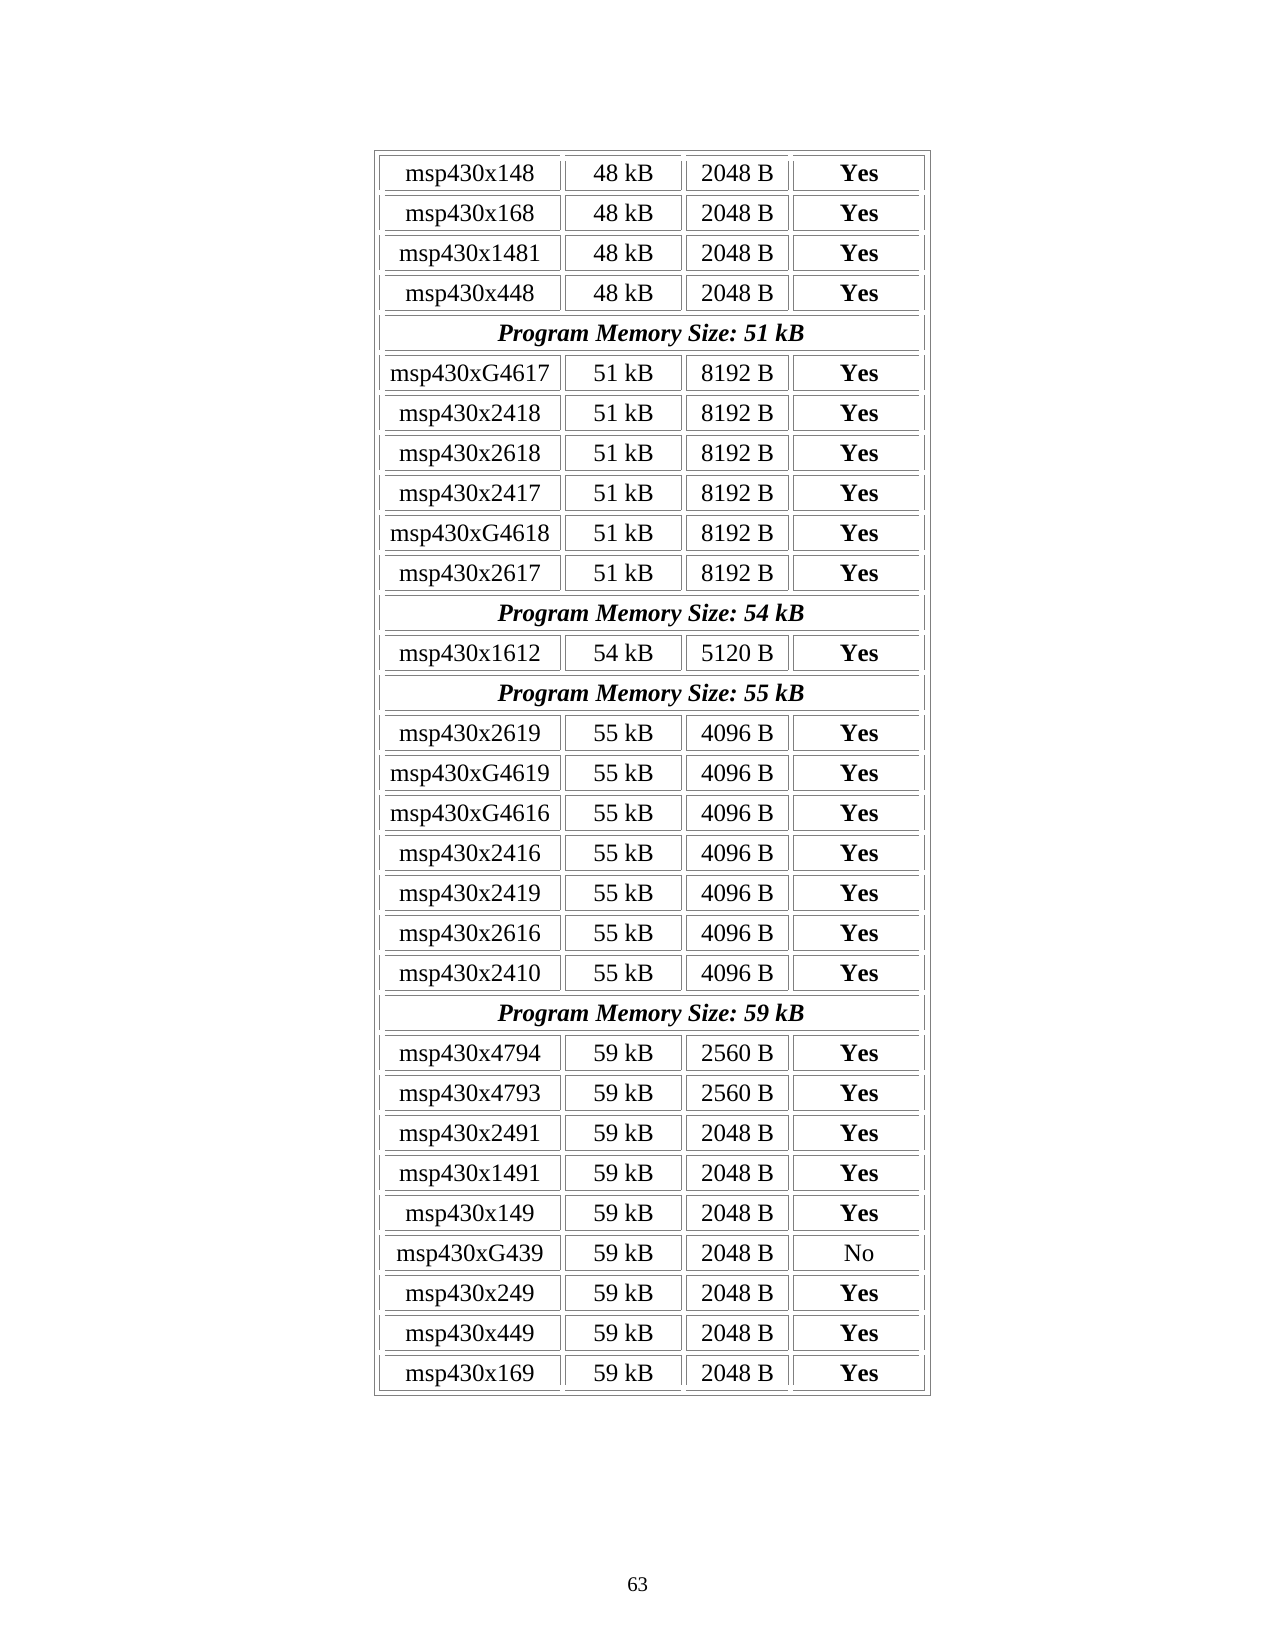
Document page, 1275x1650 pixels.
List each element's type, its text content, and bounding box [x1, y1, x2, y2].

table_cell msp430x2617 [377, 550, 563, 590]
table_cell 8192 B [684, 430, 791, 470]
table_cell 59 kB [563, 1150, 684, 1190]
table_cell 2560 B [684, 1031, 791, 1070]
table_cell Yes [791, 1350, 927, 1390]
table_cell 8192 B [684, 390, 791, 430]
table_cell Yes [791, 430, 927, 470]
table_cell Yes [791, 470, 927, 510]
table_cell Yes [791, 1270, 927, 1310]
table_cell msp430x2616 [377, 910, 563, 950]
table_cell 55 kB [563, 870, 684, 910]
table_cell Yes [791, 950, 927, 990]
table_cell Yes [791, 270, 927, 310]
table_cell Yes [791, 910, 927, 950]
table_cell 2048 B [684, 230, 791, 270]
table_cell Yes [791, 1150, 927, 1190]
table_cell 4096 B [684, 711, 791, 750]
table_cell 2048 B [684, 1110, 791, 1150]
table_cell msp430xG4618 [377, 510, 563, 550]
table_cell msp430x4794 [377, 1030, 563, 1070]
table_cell 51 kB [563, 550, 684, 590]
table_cell Yes [791, 550, 927, 590]
table_cell Yes [791, 870, 927, 910]
table_cell 4096 B [684, 950, 791, 990]
table_cell Yes [791, 1070, 927, 1110]
table_cell 2048 B [684, 1150, 791, 1190]
table_cell 51 kB [563, 390, 684, 430]
table_cell 51 kB [563, 470, 684, 510]
table_cell Program Memory Size: 51 kB [377, 310, 927, 350]
table_cell 51 kB [563, 510, 684, 550]
table_cell 51 kB [563, 351, 684, 390]
table_cell Yes [791, 510, 927, 550]
table_cell msp430x2416 [377, 830, 563, 870]
table_cell 5120 B [684, 631, 791, 670]
table_cell msp430x2418 [377, 390, 563, 430]
table_cell 55 kB [563, 830, 684, 870]
table_cell 55 kB [563, 950, 684, 990]
table_cell 59 kB [563, 1070, 684, 1110]
table_cell Yes [791, 710, 927, 750]
table_cell Yes [791, 750, 927, 790]
table_cell 48 kB [563, 190, 684, 230]
table_cell 59 kB [563, 1310, 684, 1350]
table_cell msp430x2417 [377, 470, 563, 510]
table_cell 2048 B [684, 1310, 791, 1350]
table_cell 55 kB [563, 790, 684, 830]
table_cell 55 kB [563, 711, 684, 750]
table_cell 2048 B [684, 270, 791, 310]
table_cell msp430x168 [377, 190, 563, 230]
table_cell 4096 B [684, 790, 791, 830]
table_cell Yes [791, 1190, 927, 1230]
table_cell 51 kB [563, 430, 684, 470]
table_cell msp430x448 [377, 270, 563, 310]
table_cell Yes [791, 790, 927, 830]
table_cell 4096 B [684, 750, 791, 790]
table_cell 2048 B [684, 1270, 791, 1310]
table_cell 48 kB [563, 270, 684, 310]
table_cell 59 kB [563, 1350, 684, 1390]
table_cell msp430x1612 [377, 630, 563, 670]
table_cell 4096 B [684, 910, 791, 950]
table_cell 2048 B [684, 1350, 791, 1390]
table_cell Program Memory Size: 55 kB [377, 670, 927, 710]
table_cell msp430x4793 [377, 1070, 563, 1110]
table_cell msp430x2491 [377, 1110, 563, 1150]
table_cell Yes [791, 190, 927, 230]
table_cell msp430x249 [377, 1270, 563, 1310]
table_cell 55 kB [563, 750, 684, 790]
table_cell 59 kB [563, 1031, 684, 1070]
table_cell msp430xG4617 [377, 350, 563, 390]
table_cell 4096 B [684, 870, 791, 910]
table_cell 8192 B [684, 470, 791, 510]
table_cell 8192 B [684, 510, 791, 550]
table_cell 4096 B [684, 830, 791, 870]
table_cell No [791, 1230, 927, 1270]
table_cell 2560 B [684, 1070, 791, 1110]
table_cell 48 kB [563, 230, 684, 270]
table_cell Yes [791, 1310, 927, 1350]
table_cell 59 kB [563, 1190, 684, 1230]
table_cell Yes [791, 1030, 927, 1070]
table_cell 2048 B [684, 151, 791, 190]
table_cell Yes [791, 230, 927, 270]
table_cell msp430x1491 [377, 1150, 563, 1190]
table_cell 59 kB [563, 1270, 684, 1310]
table_cell msp430xG4616 [377, 790, 563, 830]
table_cell msp430x148 [377, 151, 563, 190]
table_cell msp430xG4619 [377, 750, 563, 790]
table_cell msp430x449 [377, 1310, 563, 1350]
table_cell 2048 B [684, 190, 791, 230]
table_cell msp430x2618 [377, 430, 563, 470]
table_cell Yes [791, 1110, 927, 1150]
table_cell 48 kB [563, 151, 684, 190]
table_cell Program Memory Size: 59 kB [377, 990, 927, 1030]
table_cell 8192 B [684, 550, 791, 590]
table_cell msp430x2410 [377, 950, 563, 990]
table_cell 54 kB [563, 631, 684, 670]
table_cell 59 kB [563, 1230, 684, 1270]
table_cell Program Memory Size: 54 kB [377, 590, 927, 630]
table_cell msp430x149 [377, 1190, 563, 1230]
table_cell 55 kB [563, 910, 684, 950]
table_cell 8192 B [684, 351, 791, 390]
table_cell 2048 B [684, 1190, 791, 1230]
table_cell msp430xG439 [377, 1230, 563, 1270]
table_cell Yes [791, 151, 927, 190]
table_cell Yes [791, 350, 927, 390]
table_cell msp430x169 [377, 1350, 563, 1390]
table_cell msp430x1481 [377, 230, 563, 270]
table_cell 2048 B [684, 1230, 791, 1270]
table_cell msp430x2619 [377, 710, 563, 750]
table_cell Yes [791, 630, 927, 670]
table_cell 59 kB [563, 1110, 684, 1150]
table_cell msp430x2419 [377, 870, 563, 910]
table_cell Yes [791, 390, 927, 430]
table_cell Yes [791, 830, 927, 870]
